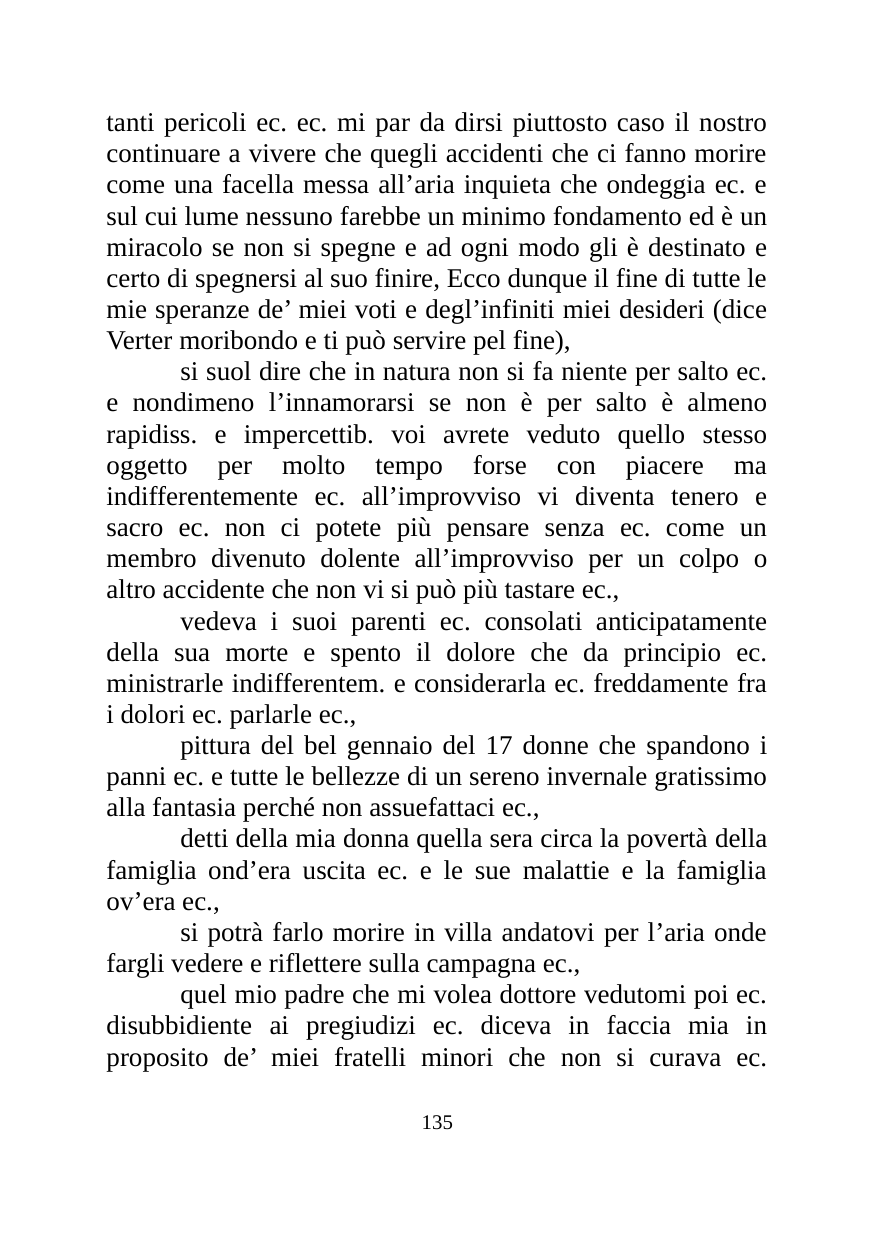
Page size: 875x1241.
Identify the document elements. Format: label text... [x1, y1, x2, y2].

text pittura del bel gennaio del 17 donne che spandono i panni ec. e tutte le bellezze di un sereno invernale gratissimo alla fantasia perché non assuefattaci ec., [106, 729, 768, 823]
text quel mio padre che mi volea dottore vedutomi poi ec. disubbidiente ai pregiudizi ec. diceva in faccia mia in proposito de’ miei fratelli minori che non si curava ec. [106, 978, 768, 1072]
text detti della mia donna quella sera circa la povertà della famiglia ond’era uscita ec. e le sue malattie e la famiglia ov’era ec., [106, 823, 768, 916]
text si suol dire che in natura non si fa niente per salto ec. e nondimeno l’innamorarsi se non è per salto è almeno rapidiss. e impercettib. voi avrete veduto quello stesso oggetto per molto tempo forse con piacere ma indifferentemente ec. all’improvviso vi diventa tenero e sacro ec. non ci potete più pensare senza ec. come un membro divenuto dolente all’improvviso per un colpo o altro accidente che non vi si può più tastare ec., [106, 355, 768, 604]
text tanti pericoli ec. ec. mi par da dirsi piuttosto caso il nostro continuare a vivere che quegli accidenti che ci fanno morire come una facella messa all’aria inquieta che ondeggia ec. e sul cui lume nessuno farebbe un minimo fondamento ed è un miracolo se non si spegne e ad ogni modo gli è destinato e certo di spegnersi al suo finire, Ecco dunque il fine di tutte le mie speranze de’ miei voti e degl’infiniti miei desideri (dice Verter moribondo e ti può servire pel fine), [106, 106, 768, 355]
text si potrà farlo morire in villa andatovi per l’aria onde fargli vedere e riflettere sulla campagna ec., [106, 916, 768, 978]
text vedeva i suoi parenti ec. consolati anticipatamente della sua morte e spento il dolore che da principio ec. ministrarle indifferentem. e considerarla ec. freddamente fra i dolori ec. parlarle ec., [106, 604, 768, 729]
